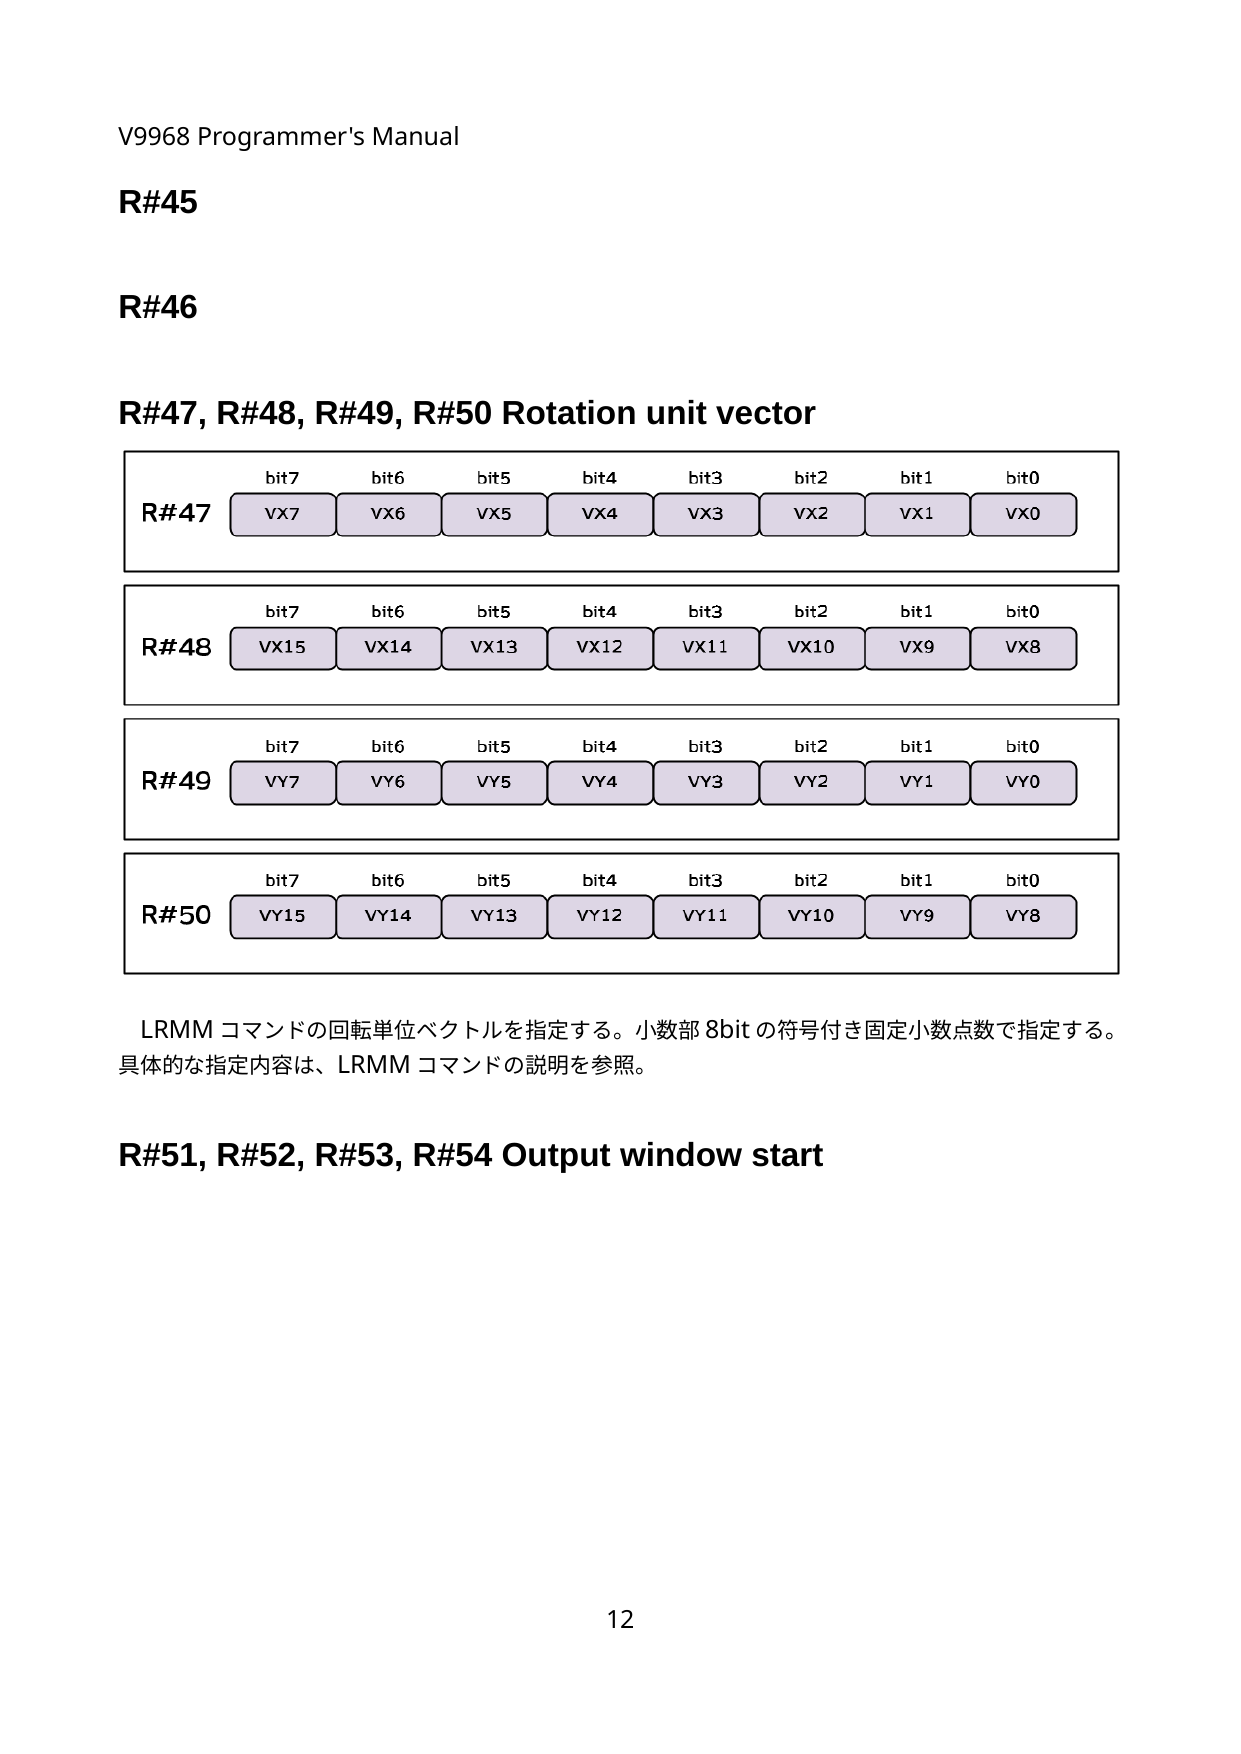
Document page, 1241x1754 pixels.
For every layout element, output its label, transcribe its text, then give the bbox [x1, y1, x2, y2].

subtitle R#46 [118, 287, 1122, 326]
picture [118, 444, 1123, 979]
subtitle R#47, R#48, R#49, R#50 Rotation unit vector [118, 393, 1122, 432]
text LRMMコマンドの回転単位ベクトルを指定する。小数部8bitの符号付き固定小数点数で指定する。具体的な指定内容は、LRMMコマンドの説明を参照。 [118, 1012, 1122, 1080]
subtitle R#45 [118, 182, 1122, 220]
subtitle R#51, R#52, R#53, R#54 Output window start [118, 1135, 1122, 1174]
